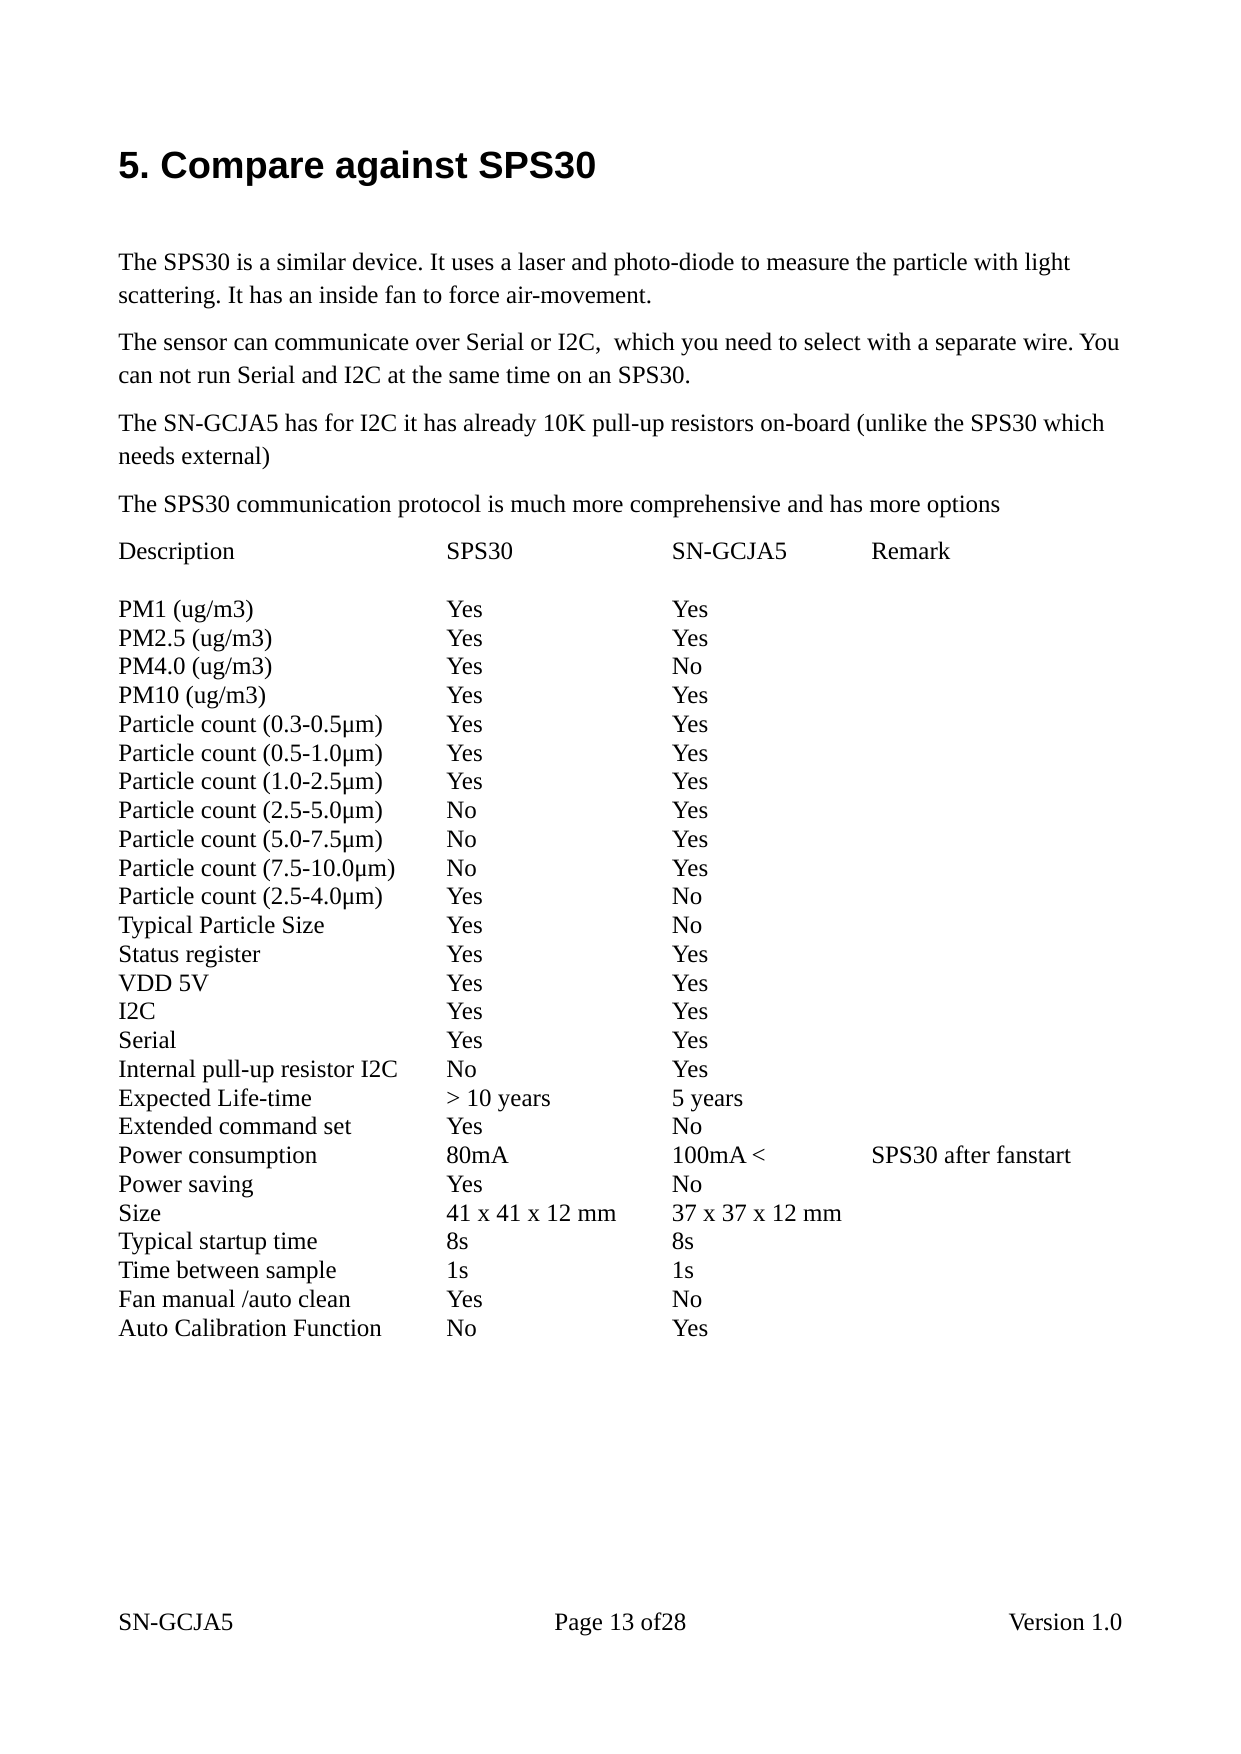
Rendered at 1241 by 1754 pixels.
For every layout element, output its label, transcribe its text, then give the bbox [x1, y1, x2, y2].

table_cell PM2.5 (ug/m3) [118, 623, 446, 651]
table_cell Serial [118, 1025, 446, 1054]
table_cell PM1 (ug/m3) [118, 594, 446, 623]
table_cell No [672, 1284, 871, 1313]
table_cell Yes [446, 910, 672, 939]
table_cell Yes [446, 996, 672, 1025]
table_cell 41 x 41 x 12 mm [446, 1198, 672, 1226]
table_cell [871, 709, 1123, 738]
table_cell Yes [446, 1111, 672, 1140]
table_cell [871, 1054, 1123, 1083]
table_cell No [446, 1313, 672, 1341]
table_cell Yes [672, 853, 871, 881]
table_cell Power saving [118, 1169, 446, 1198]
table_cell Yes [672, 680, 871, 709]
table_cell [672, 565, 871, 594]
table_cell [871, 594, 1123, 623]
table_cell Size [118, 1198, 446, 1226]
table_cell PM10 (ug/m3) [118, 680, 446, 709]
table_cell Yes [672, 623, 871, 651]
table_cell [871, 824, 1123, 853]
table_cell No [446, 824, 672, 853]
table_cell Yes [446, 1284, 672, 1313]
table_cell [871, 1083, 1123, 1111]
table_cell Yes [672, 1313, 871, 1341]
table_cell Particle count (7.5-10.0μm) [118, 853, 446, 881]
table_cell [871, 968, 1123, 996]
table_cell Particle count (1.0-2.5μm) [118, 766, 446, 795]
table_cell No [446, 1054, 672, 1083]
table_cell [871, 565, 1123, 594]
table_cell 8s [672, 1226, 871, 1255]
table_cell Yes [672, 824, 871, 853]
table_cell SPS30 after fanstart [871, 1140, 1123, 1169]
table_cell 1s [672, 1255, 871, 1284]
table_cell [871, 1111, 1123, 1140]
table_cell [871, 1255, 1123, 1284]
table_cell Typical Particle Size [118, 910, 446, 939]
table_cell [871, 766, 1123, 795]
table_cell [871, 795, 1123, 824]
table_cell Fan manual /auto clean [118, 1284, 446, 1313]
table_cell [871, 1169, 1123, 1198]
table_cell PM4.0 (ug/m3) [118, 651, 446, 680]
table_cell Yes [672, 1025, 871, 1054]
table_cell [446, 565, 672, 594]
table_cell 8s [446, 1226, 672, 1255]
table_cell 5 years [672, 1083, 871, 1111]
table_cell [871, 1198, 1123, 1226]
table_cell 100mA < [672, 1140, 871, 1169]
table_header SN-GCJA5 [672, 536, 871, 565]
table_cell No [672, 1111, 871, 1140]
table_cell Extended command set [118, 1111, 446, 1140]
table_cell 37 x 37 x 12 mm [672, 1198, 871, 1226]
table_cell [871, 910, 1123, 939]
table_cell Yes [672, 766, 871, 795]
table_cell Status register [118, 939, 446, 968]
table_cell 1s [446, 1255, 672, 1284]
text The SPS30 is a similar device. It uses a laser and photo-diode to measure the particle with light scattering. It has an inside fan to force air-movement. [118, 247, 1122, 309]
table_cell No [446, 795, 672, 824]
table_cell Yes [672, 996, 871, 1025]
table_cell [118, 565, 446, 594]
table_cell No [672, 910, 871, 939]
table_cell Particle count (2.5-5.0μm) [118, 795, 446, 824]
table_cell No [446, 853, 672, 881]
table_cell Particle count (2.5-4.0μm) [118, 881, 446, 910]
table_cell [871, 853, 1123, 881]
table_cell Yes [672, 939, 871, 968]
table_cell [871, 1025, 1123, 1054]
table_cell Yes [446, 766, 672, 795]
table_cell Particle count (0.3-0.5μm) [118, 709, 446, 738]
table_cell Yes [672, 709, 871, 738]
table_cell No [672, 1169, 871, 1198]
subtitle 5. Compare against SPS30 [118, 143, 1122, 187]
table_cell No [672, 651, 871, 680]
table_cell Typical startup time [118, 1226, 446, 1255]
text The SN-GCJA5 has for I2C it has already 10K pull-up resistors on-board (unlike the SPS30 which needs external) [118, 408, 1122, 470]
text The SPS30 communication protocol is much more comprehensive and has more options [118, 489, 1122, 517]
table_cell Yes [446, 968, 672, 996]
table_cell Yes [446, 709, 672, 738]
table_cell Time between sample [118, 1255, 446, 1284]
table_cell [871, 680, 1123, 709]
table_header Remark [871, 536, 1123, 565]
table_cell Yes [446, 623, 672, 651]
table_cell Yes [446, 594, 672, 623]
table_cell [871, 623, 1123, 651]
table_cell Yes [446, 881, 672, 910]
table_cell Yes [672, 738, 871, 766]
table_cell Yes [672, 594, 871, 623]
table_cell [871, 651, 1123, 680]
table_cell [871, 996, 1123, 1025]
table_cell Yes [446, 939, 672, 968]
table_cell Internal pull-up resistor I2C [118, 1054, 446, 1083]
table_cell [871, 1284, 1123, 1313]
table_cell Yes [446, 651, 672, 680]
table_cell Yes [672, 1054, 871, 1083]
table_cell Particle count (5.0-7.5μm) [118, 824, 446, 853]
table_cell Yes [446, 1169, 672, 1198]
table_cell [871, 1226, 1123, 1255]
table_cell [871, 939, 1123, 968]
table_cell Yes [446, 1025, 672, 1054]
table_cell > 10 years [446, 1083, 672, 1111]
text The sensor can communicate over Serial or I2C, which you need to select with a separate wire. You can not run Serial and I2C at the same time on an SPS30. [118, 327, 1122, 389]
table_cell Yes [672, 795, 871, 824]
table_cell Yes [446, 680, 672, 709]
table_header Description [118, 536, 446, 565]
table_cell No [672, 881, 871, 910]
table_cell Yes [446, 738, 672, 766]
table_cell Yes [672, 968, 871, 996]
table_header SPS30 [446, 536, 672, 565]
table_cell Power consumption [118, 1140, 446, 1169]
table_cell [871, 1313, 1123, 1341]
table_cell Auto Calibration Function [118, 1313, 446, 1341]
table_cell 80mA [446, 1140, 672, 1169]
table_cell Particle count (0.5-1.0μm) [118, 738, 446, 766]
table_cell Expected Life-time [118, 1083, 446, 1111]
table_cell [871, 738, 1123, 766]
table_cell [871, 881, 1123, 910]
table_cell VDD 5V [118, 968, 446, 996]
table_cell I2C [118, 996, 446, 1025]
